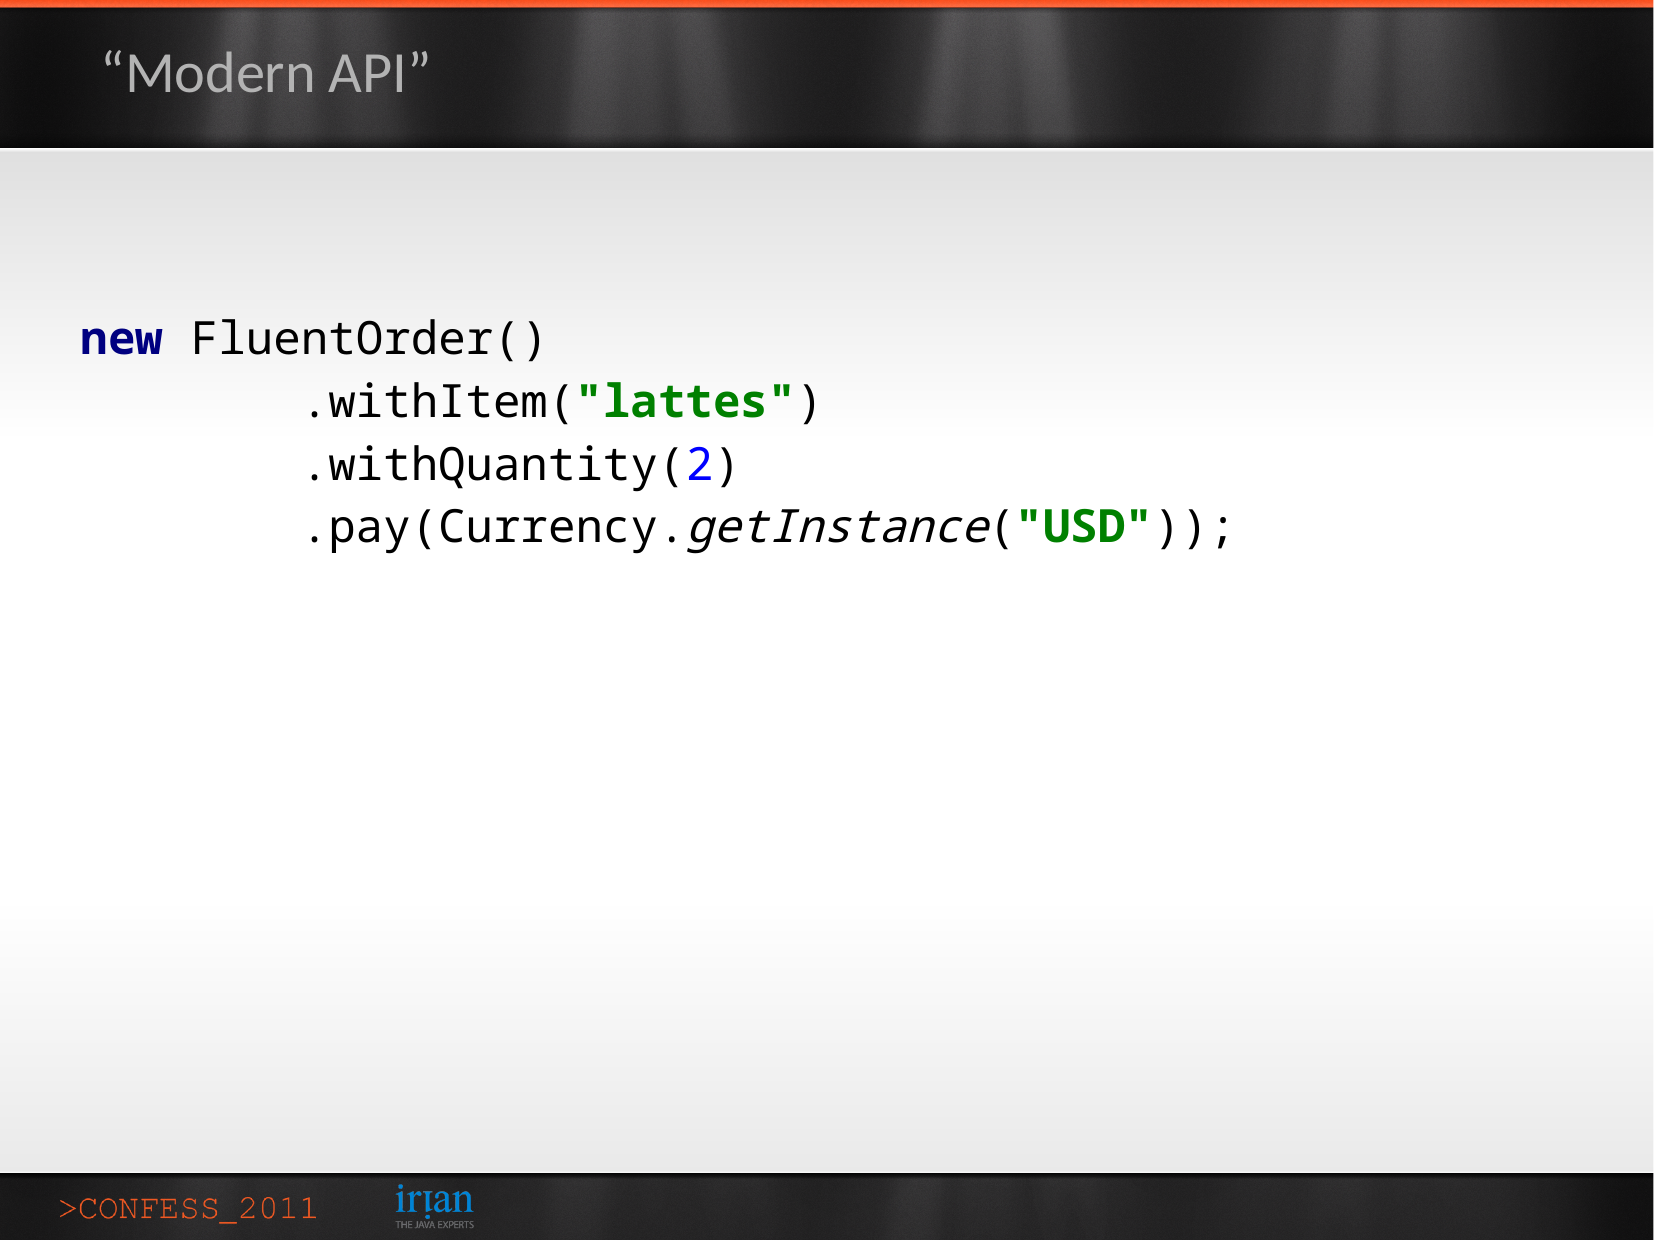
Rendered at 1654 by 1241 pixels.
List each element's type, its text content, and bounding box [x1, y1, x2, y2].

picture [0, 0, 1654, 1240]
title “Modern API” [100, 6, 1589, 151]
subtitle new FluentOrder() .withItem("lattes") .withQuantity(2) .pay(Currency.getInstance("USD")); [80, 305, 1570, 1125]
